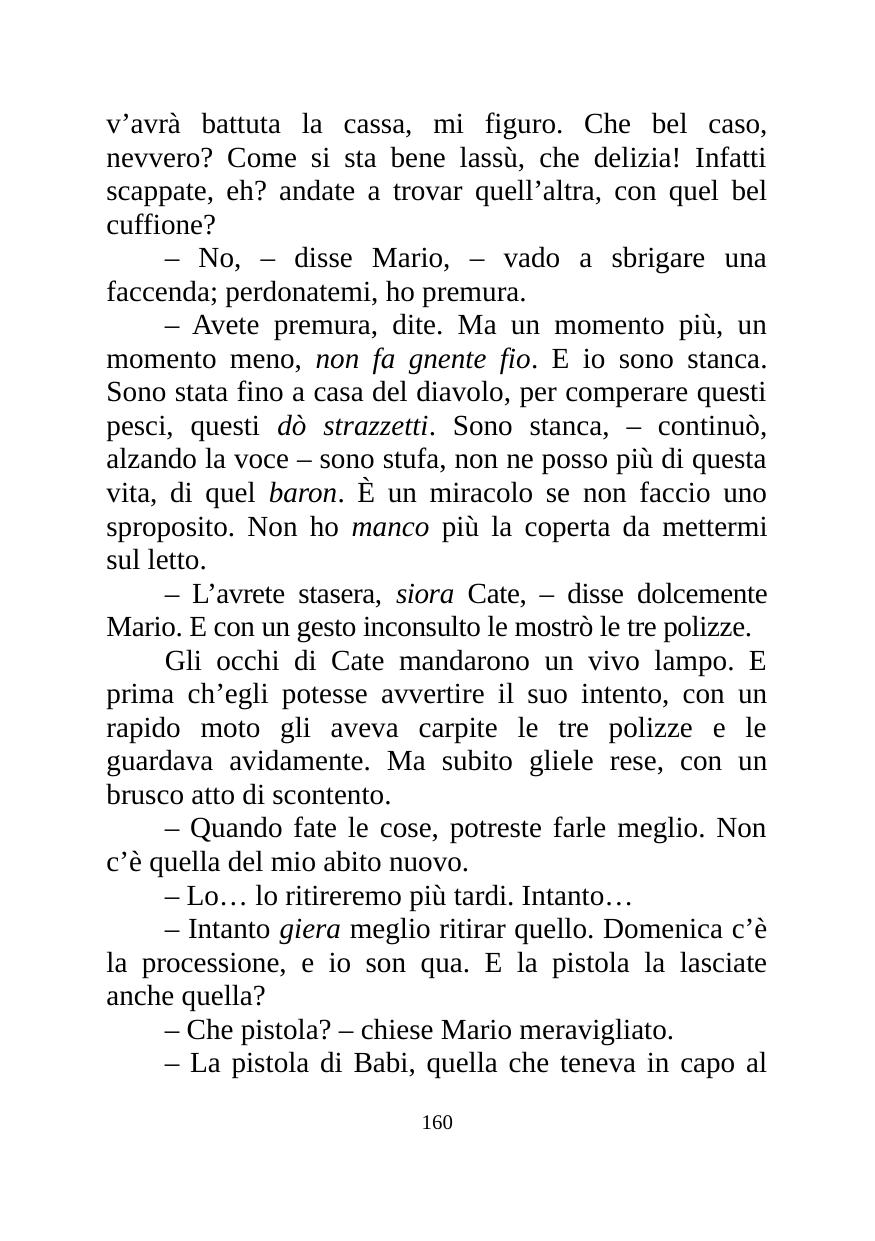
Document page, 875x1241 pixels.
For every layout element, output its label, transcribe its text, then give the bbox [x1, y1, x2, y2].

text – Avete premura, dite. Ma un momento più, un momento meno, non fa gnente fio. E io sono stanca. Sono stata fino a casa del diavolo, per comperare questi pesci, questi dò strazzetti. Sono stanca, – continuò, alzando la voce – sono stufa, non ne posso più di questa vita, di quel baron. È un miracolo se non faccio uno sproposito. Non ho manco più la coperta da mettermi sul letto. [106, 307, 768, 576]
text v’avrà battuta la cassa, mi figuro. Che bel caso, nevvero? Come si sta bene lassù, che delizia! Infatti scappate, eh? andate a trovar quell’altra, con quel bel cuffione? [106, 106, 768, 240]
text – No, – disse Mario, – vado a sbrigare una faccenda; perdonatemi, ho premura. [106, 240, 768, 307]
text – Intanto giera meglio ritirar quello. Domenica c’è la processione, e io son qua. E la pistola la lasciate anche quella? [106, 911, 768, 1012]
text – Quando fate le cose, potreste farle meglio. Non c’è quella del mio abito nuovo. [106, 811, 768, 878]
text – La pistola di Babi, quella che teneva in capo al [106, 1045, 768, 1079]
text – Che pistola? – chiese Mario meravigliato. [106, 1012, 768, 1045]
text – Lo… lo ritireremo più tardi. Intanto… [106, 878, 768, 911]
text – L’avrete stasera, siora Cate, – disse dolcemente Mario. E con un gesto inconsulto le mostrò le tre polizze. [106, 576, 768, 643]
text Gli occhi di Cate mandarono un vivo lampo. E prima ch’egli potesse avvertire il suo intento, con un rapido moto gli aveva carpite le tre polizze e le guardava avidamente. Ma subito gliele rese, con un brusco atto di scontento. [106, 643, 768, 811]
